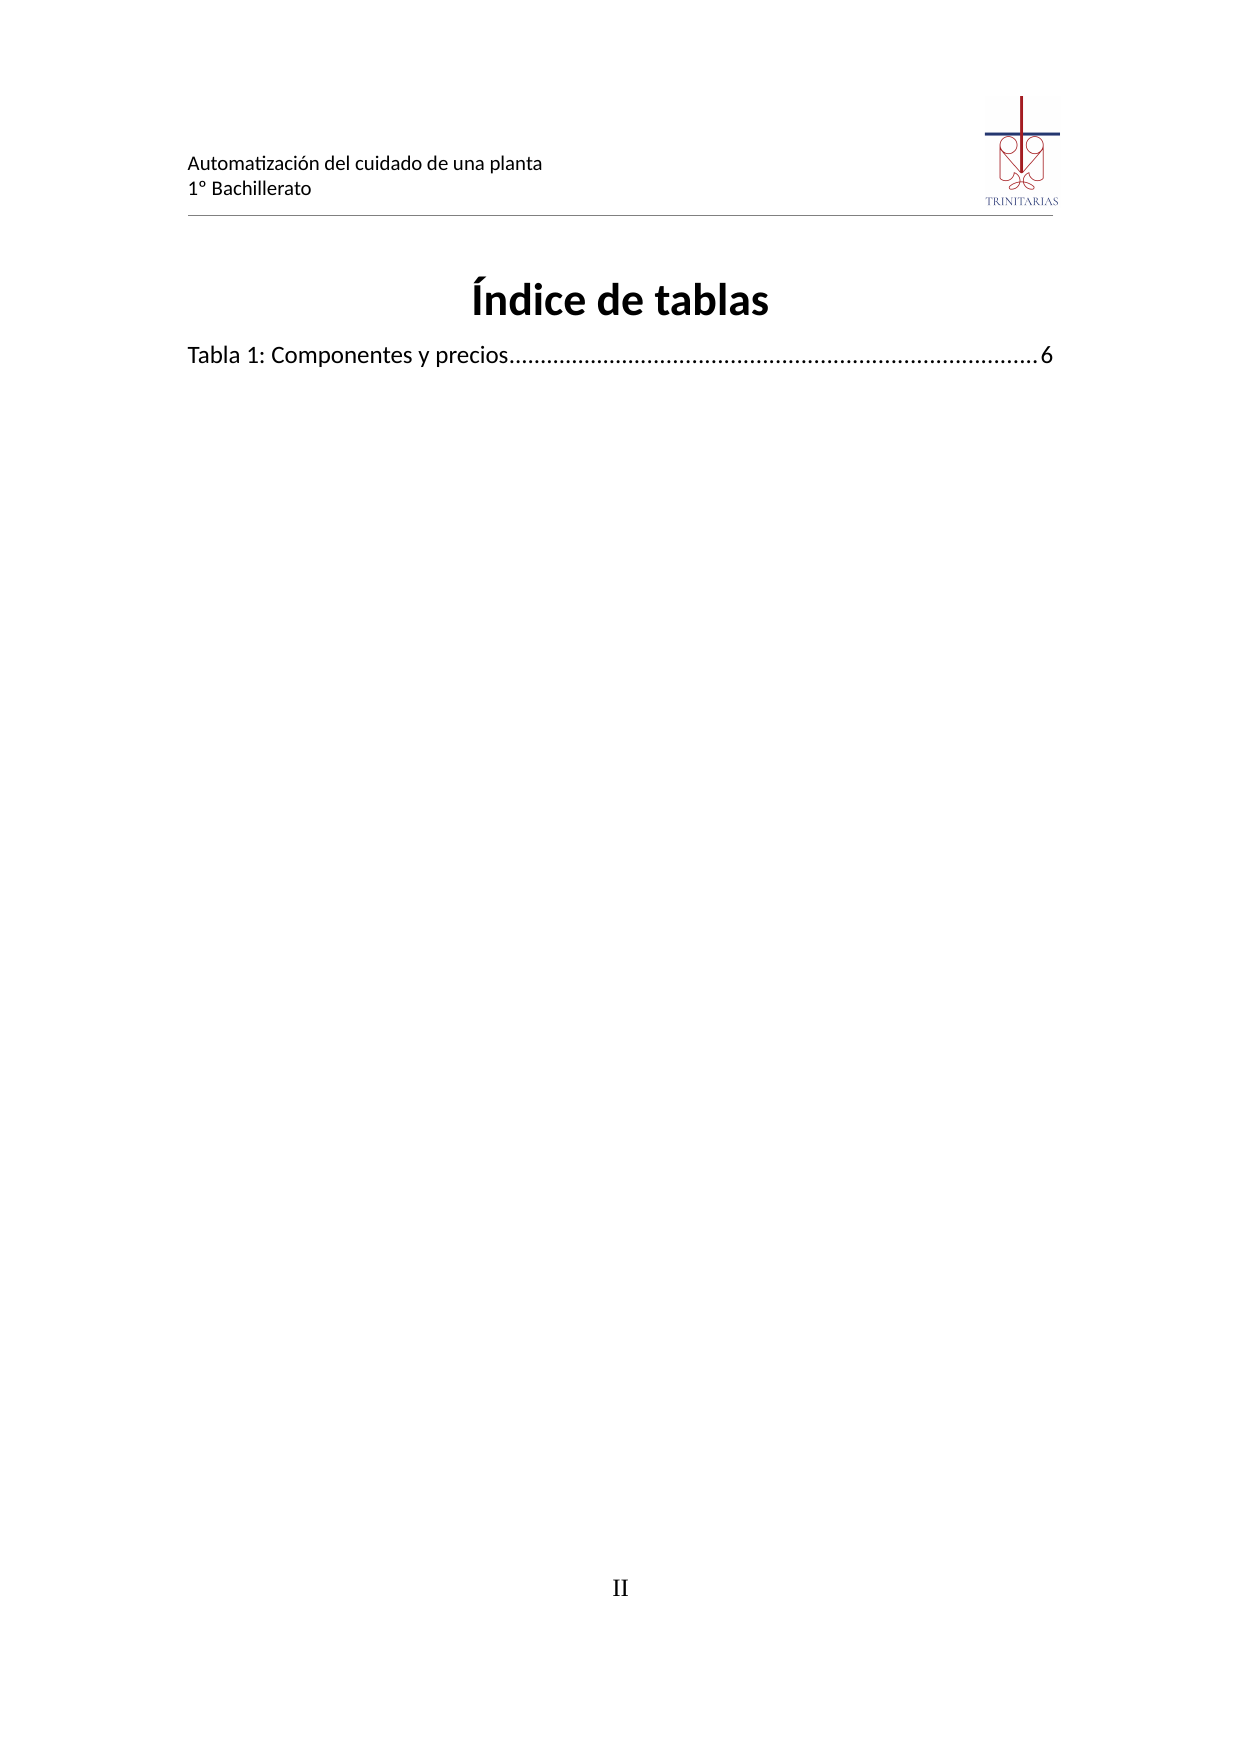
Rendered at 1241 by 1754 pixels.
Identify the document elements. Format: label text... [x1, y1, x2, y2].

subtitle Índice de tablas [187, 271, 1053, 327]
text Tabla 1: Componentes y precios 6 [187, 339, 1053, 369]
picture [984, 96, 1061, 208]
